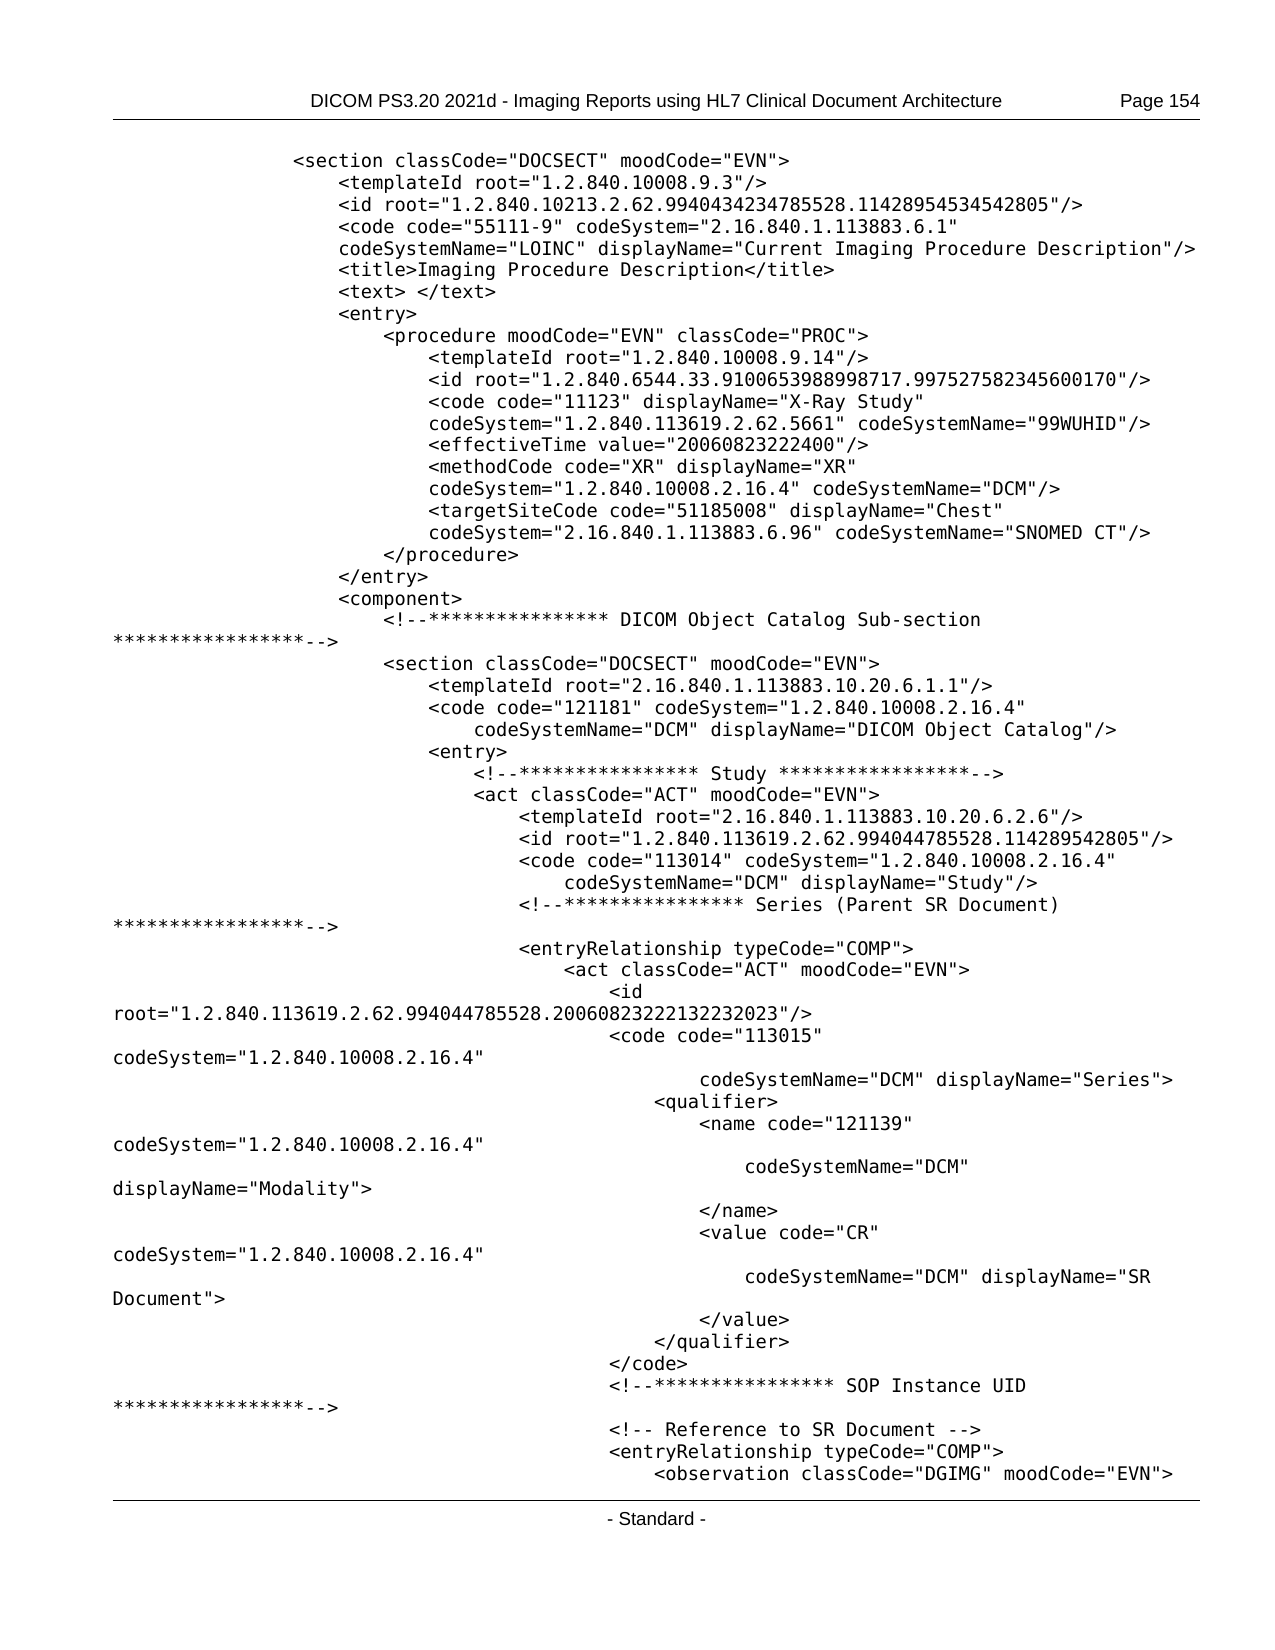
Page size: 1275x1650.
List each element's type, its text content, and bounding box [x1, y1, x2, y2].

text <section classCode="DOCSECT" moodCode="EVN"> <templateId root="1.2.840.10008.9.3"/> <id root="1.2.840.10213.2.62.9940434234785528.11428954534542805"/> <code code="55111-9" codeSystem="2.16.840.1.113883.6.1" codeSystemName="LOINC" displayName="Current Imaging Procedure Description"/> <title>Imaging Procedure Description</title> <text> </text> <entry> <procedure moodCode="EVN" classCode="PROC"> <templateId root="1.2.840.10008.9.14"/> <id root="1.2.840.6544.33.9100653988998717.997527582345600170"/> <code code="11123" displayName="X-Ray Study" codeSystem="1.2.840.113619.2.62.5661" codeSystemName="99WUHID"/> <effectiveTime value="20060823222400"/> <methodCode code="XR" displayName="XR" codeSystem="1.2.840.10008.2.16.4" codeSystemName="DCM"/> <targetSiteCode code="51185008" displayName="Chest" codeSystem="2.16.840.1.113883.6.96" codeSystemName="SNOMED CT"/> </procedure> </entry> <component> <!--**************** DICOM Object Catalog Sub-section *****************--> <section classCode="DOCSECT" moodCode="EVN"> <templateId root="2.16.840.1.113883.10.20.6.1.1"/> <code code="121181" codeSystem="1.2.840.10008.2.16.4" codeSystemName="DCM" displayName="DICOM Object Catalog"/> <entry> <!--**************** Study *****************--> <act classCode="ACT" moodCode="EVN"> <templateId root="2.16.840.1.113883.10.20.6.2.6"/> <id root="1.2.840.113619.2.62.994044785528.114289542805"/> <code code="113014" codeSystem="1.2.840.10008.2.16.4" codeSystemName="DCM" displayName="Study"/> <!--**************** Series (Parent SR Document) *****************--> <entryRelationship typeCode="COMP"> <act classCode="ACT" moodCode="EVN"> <id root="1.2.840.113619.2.62.994044785528.20060823222132232023"/> <code code="113015" codeSystem="1.2.840.10008.2.16.4" codeSystemName="DCM" displayName="Series"> <qualifier> <name code="121139" codeSystem="1.2.840.10008.2.16.4" codeSystemName="DCM" displayName="Modality"> </name> <value code="CR" codeSystem="1.2.840.10008.2.16.4" codeSystemName="DCM" displayName="SR Document"> </value> </qualifier> </code> <!--**************** SOP Instance UID *****************--> <!-- Reference to SR Document --> <entryRelationship typeCode="COMP"> <observation classCode="DGIMG" moodCode="EVN"> [112, 150, 1200, 1484]
